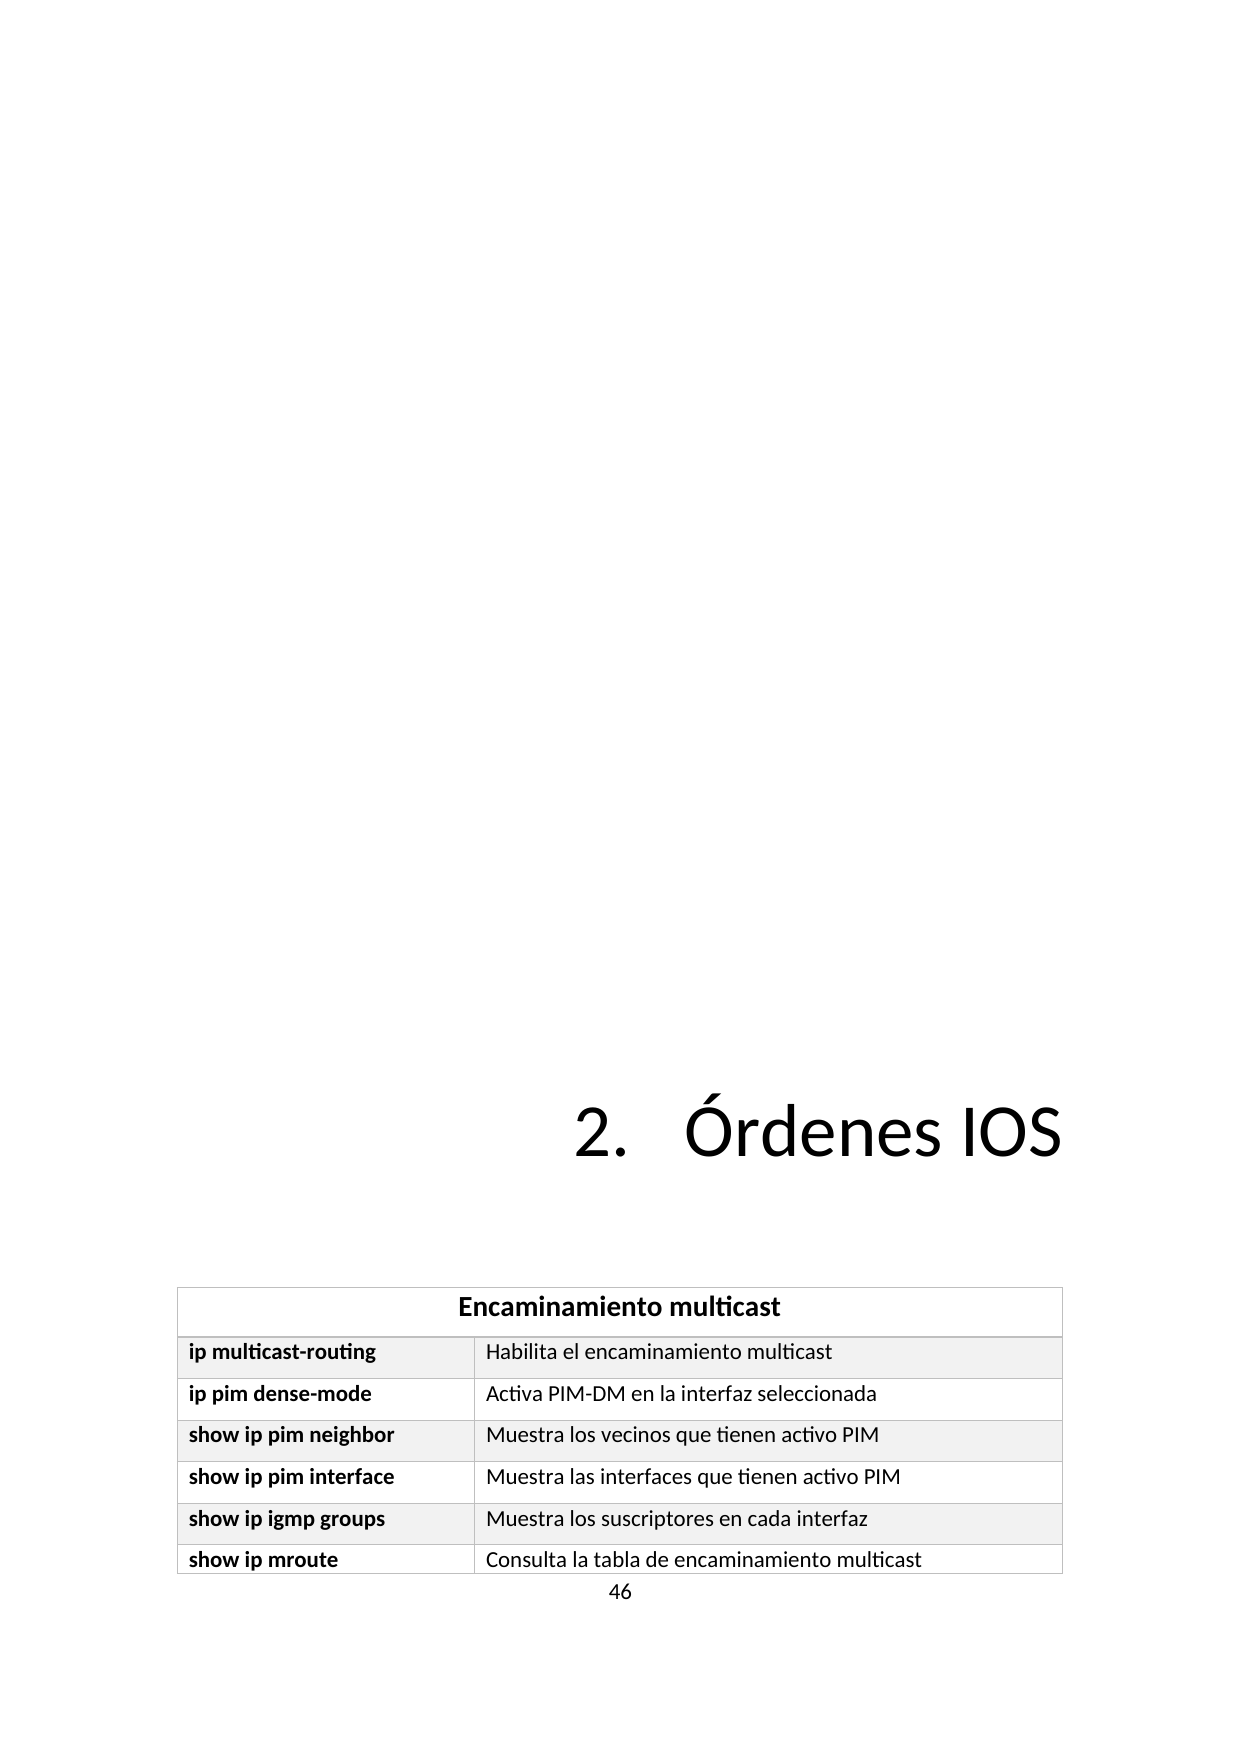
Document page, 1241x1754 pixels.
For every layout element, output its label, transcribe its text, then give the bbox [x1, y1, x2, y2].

table_header Encaminamiento multicast [178, 1288, 1062, 1336]
table_cell show ip mroute [178, 1545, 474, 1573]
table_cell Habilita el encaminamiento multicast [475, 1338, 1062, 1378]
subtitle Órdenes IOS [177, 1083, 1063, 1175]
table_cell show ip pim interface [178, 1462, 474, 1503]
table_cell ip pim dense-mode [178, 1379, 474, 1419]
table_cell Muestra los vecinos que tienen activo PIM [475, 1421, 1062, 1461]
table_cell show ip igmp groups [178, 1504, 474, 1544]
table_cell Consulta la tabla de encaminamiento multicast [475, 1545, 1062, 1573]
table_cell show ip pim neighbor [178, 1421, 474, 1461]
table_cell Muestra las interfaces que tienen activo PIM [475, 1462, 1062, 1503]
table_cell ip multicast-routing [178, 1338, 474, 1378]
table_cell Activa PIM-DM en la interfaz seleccionada [475, 1379, 1062, 1419]
table_cell Muestra los suscriptores en cada interfaz [475, 1504, 1062, 1544]
